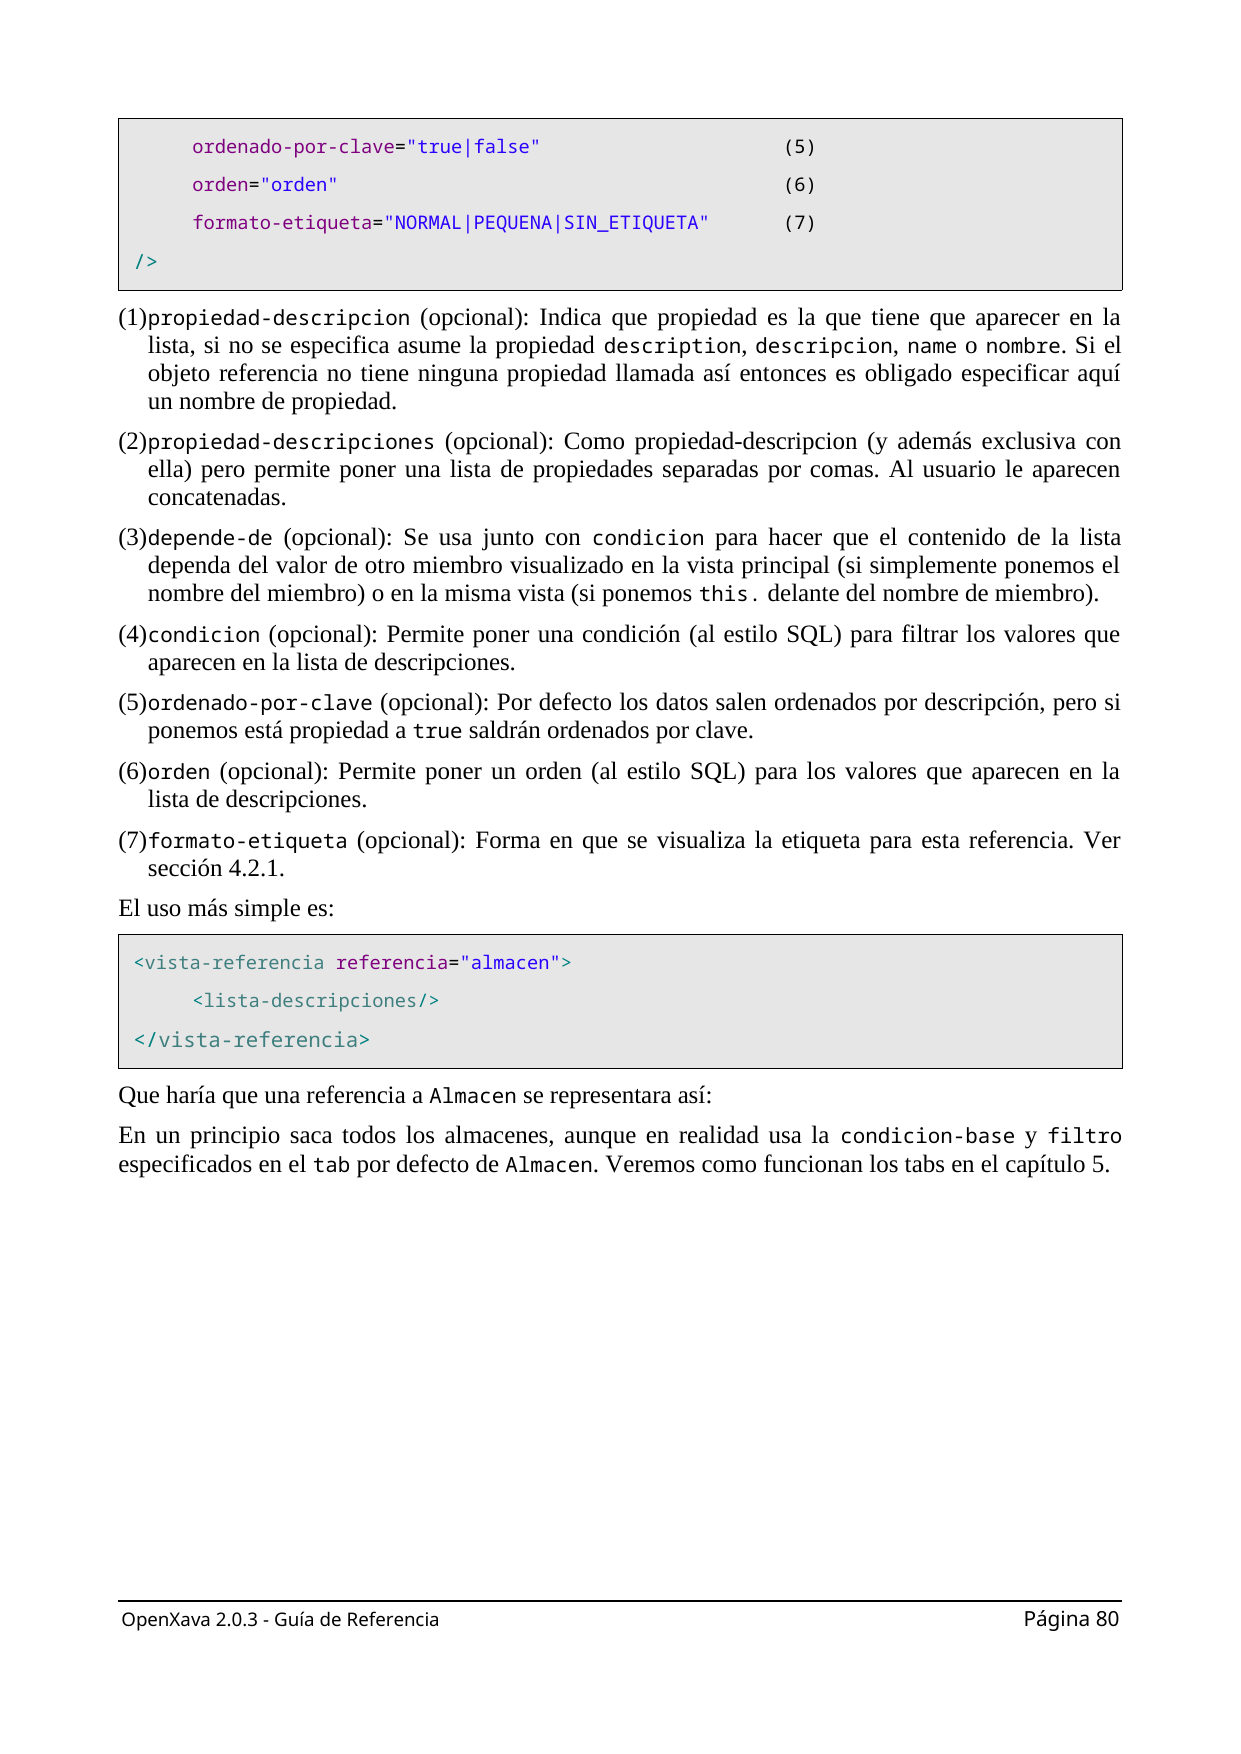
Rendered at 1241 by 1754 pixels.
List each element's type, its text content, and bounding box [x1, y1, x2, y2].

text En un principio saca todos los almacenes, aunque en realidad usa la condicion-base y filtro especificados en el tab por defecto de Almacen. Veremos como funcionan los tabs en el capítulo 5. [118, 1122, 1122, 1178]
text El uso más simple es: [118, 894, 1122, 922]
list propiedad-descripcion (opcional): Indica que propiedad es la que tiene que aparecer en la lista, si no se especifica asume la propiedad description, descripcion, name o nombre. Si el objeto referencia no tiene ninguna propiedad llamada así entonces es obligado especificar aquí un nombre de propiedad. [118, 303, 1122, 414]
text <vista-referencia referencia="almacen"> [119, 935, 1122, 972]
text formato-etiqueta="NORMAL|PEQUENA|SIN_ETIQUETA" (7) [119, 194, 1122, 232]
text /> [119, 232, 1122, 290]
list propiedad-descripciones (opcional): Como propiedad-descripcion (y además exclusiva con ella) pero permite poner una lista de propiedades separadas por comas. Al usuario le aparecen concatenadas. [118, 427, 1122, 511]
text ordenado-por-clave="true|false" (5) [119, 119, 1122, 156]
text Que haría que una referencia a Almacen se representara así: [118, 1081, 1122, 1109]
list orden (opcional): Permite poner un orden (al estilo SQL) para los valores que aparecen en la lista de descripciones. [118, 757, 1122, 813]
text <lista-descripciones/> [119, 972, 1122, 1010]
text </vista-referencia> [119, 1010, 1122, 1068]
list formato-etiqueta (opcional): Forma en que se visualiza la etiqueta para esta referencia. Ver sección 4.2.1. [118, 826, 1122, 882]
list depende-de (opcional): Se usa junto con condicion para hacer que el contenido de la lista dependa del valor de otro miembro visualizado en la vista principal (si simplemente ponemos el nombre del miembro) o en la misma vista (si ponemos this. delante del nombre de miembro). [118, 523, 1122, 607]
list condicion (opcional): Permite poner una condición (al estilo SQL) para filtrar los valores que aparecen en la lista de descripciones. [118, 620, 1122, 676]
list ordenado-por-clave (opcional): Por defecto los datos salen ordenados por descripción, pero si ponemos está propiedad a true saldrán ordenados por clave. [118, 688, 1122, 745]
text orden="orden" (6) [119, 156, 1122, 194]
